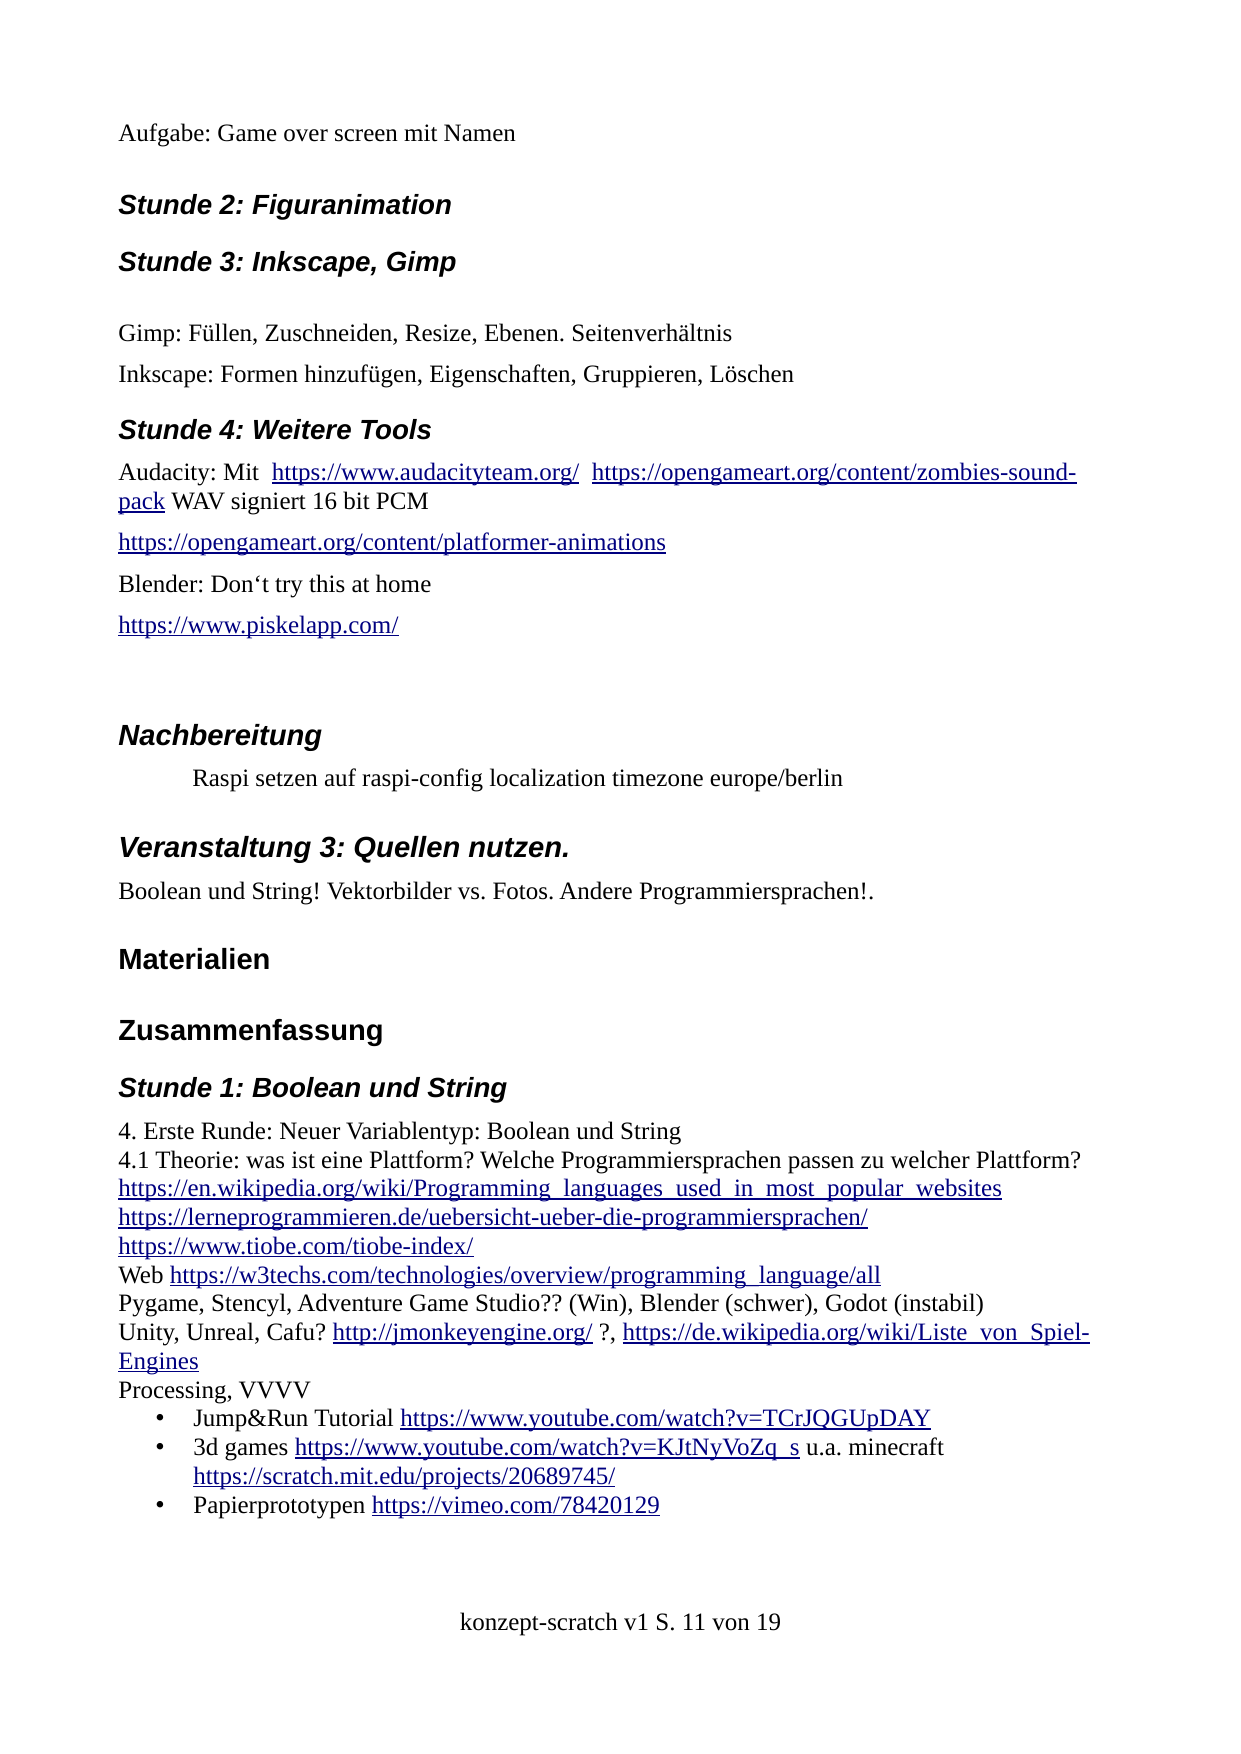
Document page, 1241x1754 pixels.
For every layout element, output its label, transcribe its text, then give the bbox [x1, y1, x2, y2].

subtitle Stunde 3: Inkscape, Gimp [118, 245, 1122, 277]
list 3d games https://www.youtube.com/watch?v=KJtNyVoZq_s u.a. minecraft https://scratch.mit.edu/projects/20689745/ [156, 1432, 1122, 1490]
text Inkscape: Formen hinzufügen, Eigenschaften, Gruppieren, Löschen [118, 359, 1122, 388]
subtitle Stunde 1: Boolean und String [118, 1072, 1122, 1103]
text https://opengameart.org/content/platformer-animations [118, 527, 1122, 556]
text Processing, VVVV [118, 1375, 1122, 1403]
text Gimp: Füllen, Zuschneiden, Resize, Ebenen. Seitenverhältnis [118, 318, 1122, 347]
text Web https://w3techs.com/technologies/overview/programming_language/all [118, 1260, 1122, 1288]
subtitle Zusammenfassung [118, 1013, 1122, 1047]
list Papierprototypen https://vimeo.com/78420129 [156, 1490, 1122, 1518]
subtitle Materialien [118, 942, 1122, 976]
text Unity, Unreal, Cafu? http://jmonkeyengine.org/ ?, https://de.wikipedia.org/wiki/Liste_von_Spiel-Engines [118, 1317, 1122, 1375]
text 4. Erste Runde: Neuer Variablentyp: Boolean und String [118, 1116, 1122, 1145]
text Blender: Don‘t try this at home [118, 569, 1122, 597]
subtitle Veranstaltung 3: Quellen nutzen. [118, 830, 1122, 863]
text Audacity: Mit https://www.audacityteam.org/ https://opengameart.org/content/zombies-sound-pack WAV signiert 16 bit PCM [118, 457, 1122, 515]
text Aufgabe: Game over screen mit Namen [118, 118, 1122, 147]
text https://lerneprogrammieren.de/uebersicht-ueber-die-programmiersprachen/ [118, 1202, 1122, 1231]
text https://www.tiobe.com/tiobe-index/ [118, 1231, 1122, 1260]
text 4.1 Theorie: was ist eine Plattform? Welche Programmiersprachen passen zu welcher Plattform? [118, 1145, 1122, 1173]
text Raspi setzen auf raspi-config localization timezone europe/berlin [118, 763, 1122, 792]
text Pygame, Stencyl, Adventure Game Studio?? (Win), Blender (schwer), Godot (instabil) [118, 1288, 1122, 1317]
list Jump&Run Tutorial https://www.youtube.com/watch?v=TCrJQGUpDAY [156, 1403, 1122, 1432]
text https://en.wikipedia.org/wiki/Programming_languages_used_in_most_popular_websites [118, 1173, 1122, 1202]
text https://www.piskelapp.com/ [118, 610, 1122, 639]
subtitle Stunde 4: Weitere Tools [118, 413, 1122, 445]
text Boolean und String! Vektorbilder vs. Fotos. Andere Programmiersprachen!. [118, 876, 1122, 904]
subtitle Stunde 2: Figuranimation [118, 188, 1122, 220]
subtitle Nachbereitung [118, 717, 1122, 751]
